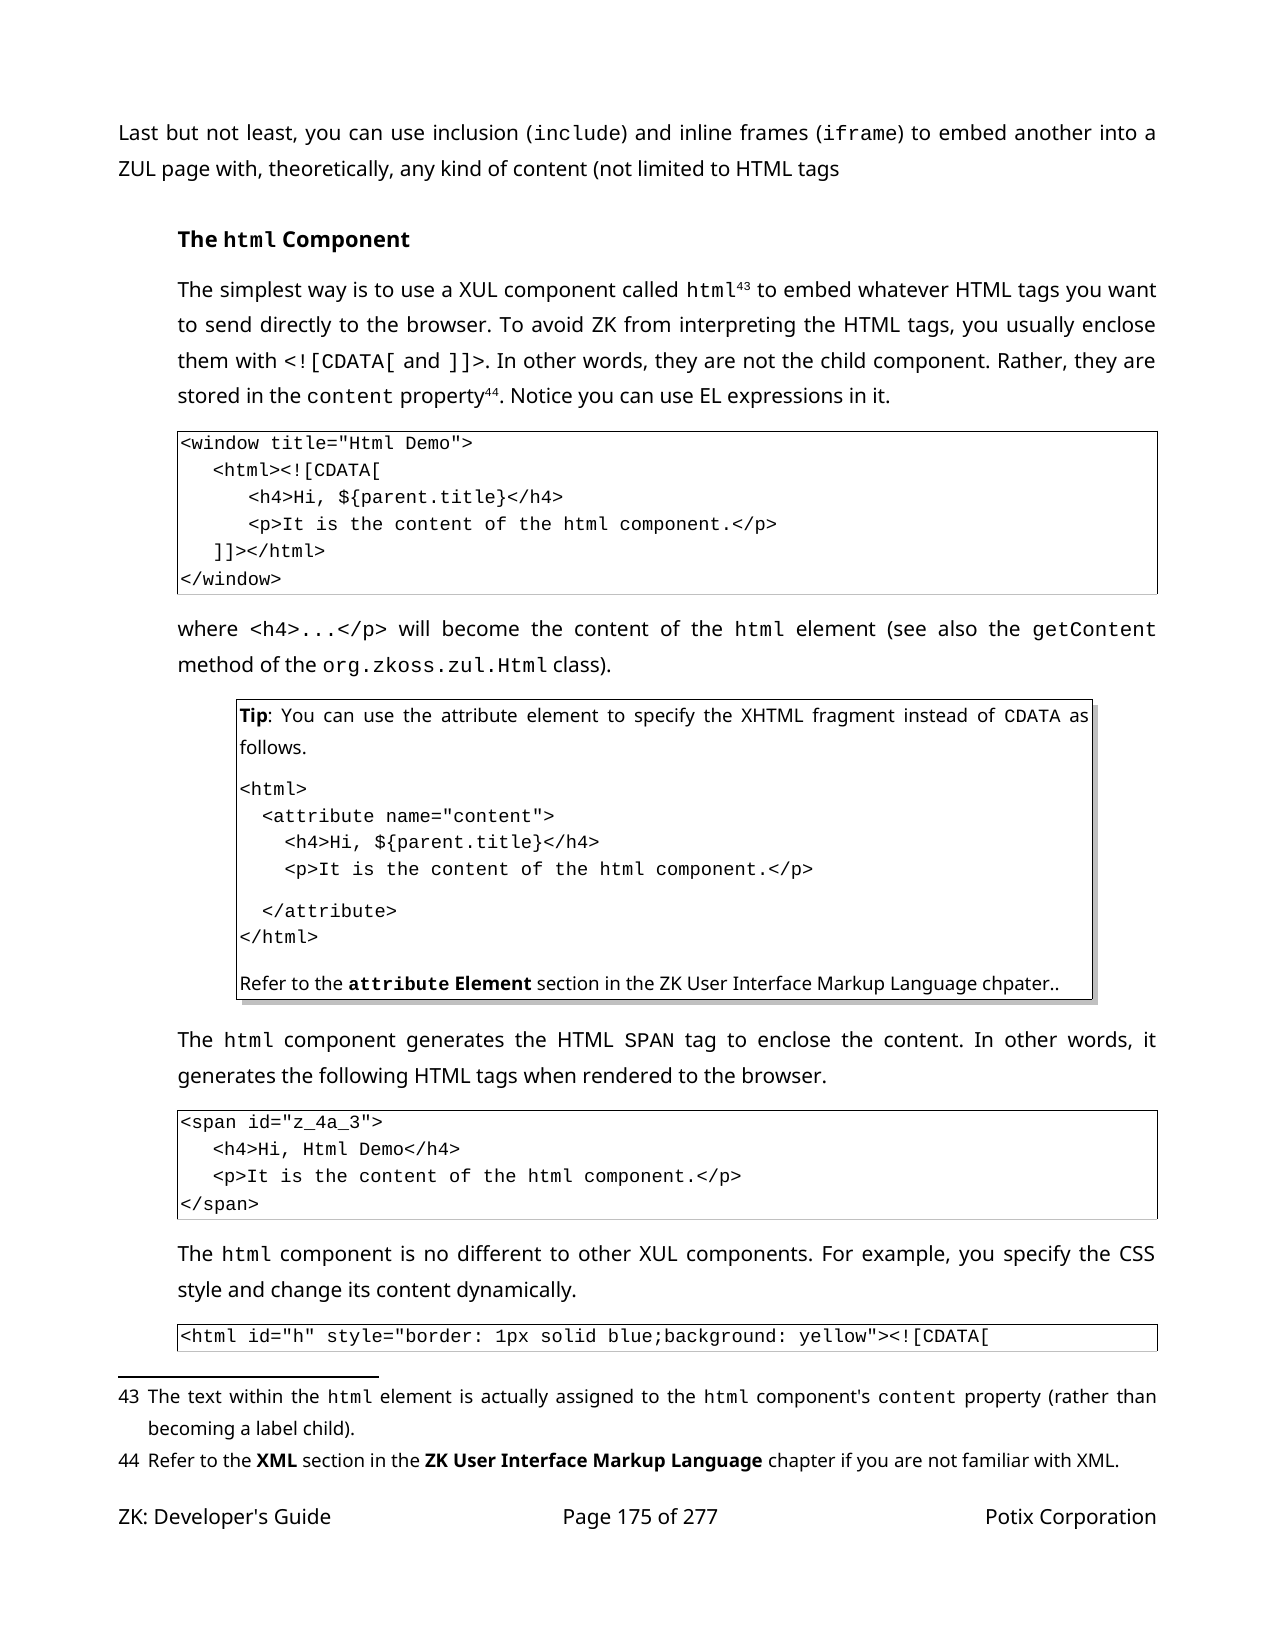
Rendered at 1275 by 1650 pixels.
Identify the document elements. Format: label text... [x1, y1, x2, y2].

text </window> [178, 566, 1157, 594]
text </attribute> </html> [237, 899, 1092, 950]
text ]]></html> [178, 539, 1157, 563]
text <window title="Html Demo"> [178, 432, 1157, 455]
text where <h4>...</p> will become the content of the html element (see also the getContent method of the org.zkoss.zul.Html class). [177, 614, 1157, 678]
text <html><![CDATA[ [178, 458, 1157, 482]
text The text within the html element is actually assigned to the html component's content property (rather than becoming a label child). [118, 1383, 1157, 1441]
text Last but not least, you can use inclusion (include) and inline frames (iframe) to embed another into a ZUL page with, theoretically, any kind of content (not limited to HTML tags [118, 118, 1157, 182]
text The simplest way is to use a XUL component called html to embed whatever HTML tags you want to send directly to the browser. To avoid ZK from interpreting the HTML tags, you usually enclose them with <![CDATA[ and ]]>. In other words, they are not the child component. Rather, they are stored in the content property. Notice you can use EL expressions in it. [177, 275, 1157, 410]
text </span> [178, 1192, 1157, 1219]
text Refer to the XML section in the ZK User Interface Markup Language chapter if you are not familiar with XML. [118, 1447, 1157, 1473]
text <h4>Hi, Html Demo</h4> [178, 1137, 1157, 1161]
text <p>It is the content of the html component.</p> [178, 1164, 1157, 1189]
text <p>It is the content of the html component.</p> [178, 512, 1157, 536]
text <h4>Hi, ${parent.title}</h4> [178, 485, 1157, 509]
subtitle The html Component [177, 224, 1157, 254]
text The html component is no different to other XUL components. For example, you specify the CSS style and change its content dynamically. [177, 1239, 1157, 1303]
text <html id="h" style="border: 1px solid blue;background: yellow"><![CDATA[ [178, 1325, 1157, 1351]
text Tip: You can use the attribute element to specify the XHTML fragment instead of CDATA as follows. [237, 700, 1092, 760]
text Refer to the attribute Element section in the ZK User Interface Markup Language chpater.. [237, 967, 1092, 999]
text <span id="z_4a_3"> [178, 1111, 1157, 1134]
text <html> <attribute name="content"> <h4>Hi, ${parent.title}</h4> <p>It is the content of the html component.</p> [237, 777, 1092, 881]
text The html component generates the HTML SPAN tag to enclose the content. In other words, it generates the following HTML tags when rendered to the browser. [177, 1026, 1157, 1089]
